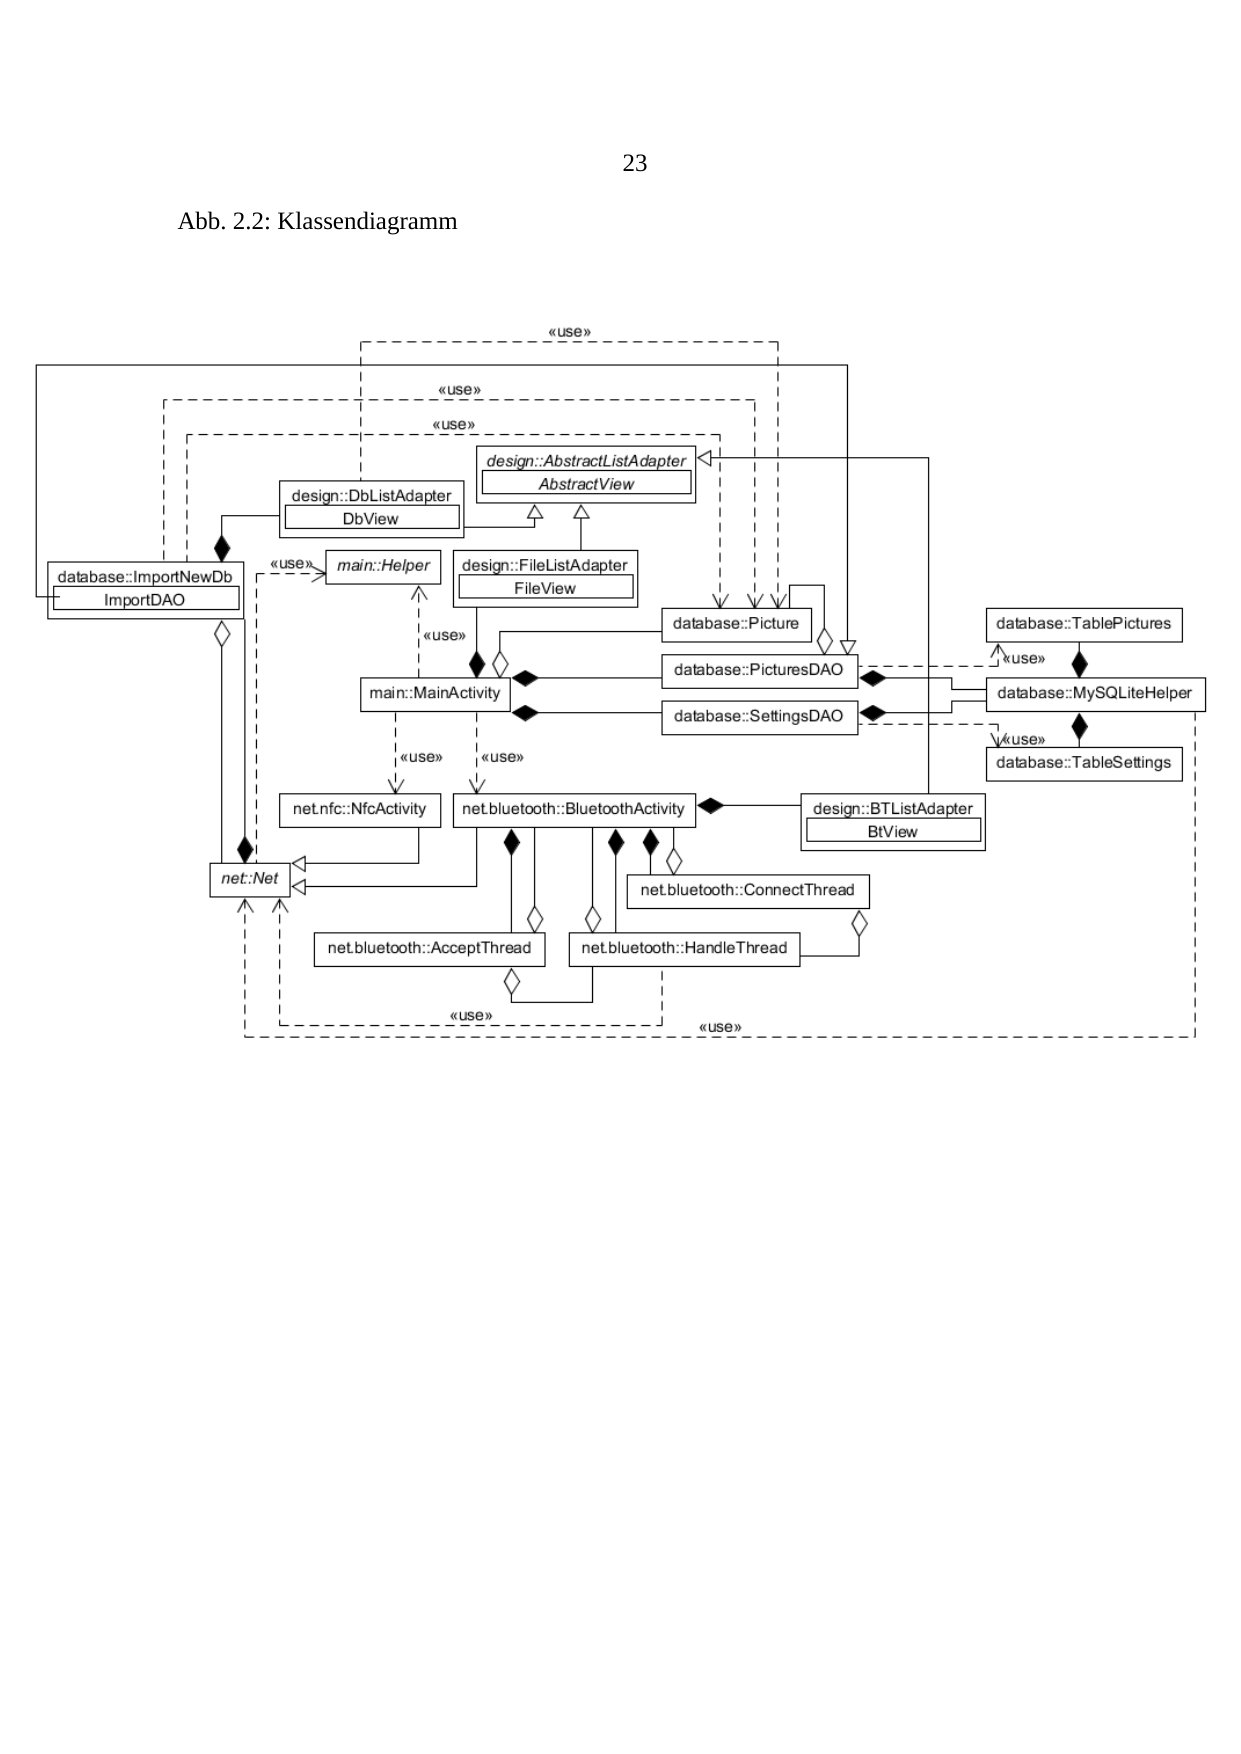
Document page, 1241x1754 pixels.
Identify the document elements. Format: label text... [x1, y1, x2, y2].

text Abb. 2.2: Klassendiagramm [177, 206, 1093, 234]
picture [1, 295, 1240, 1083]
